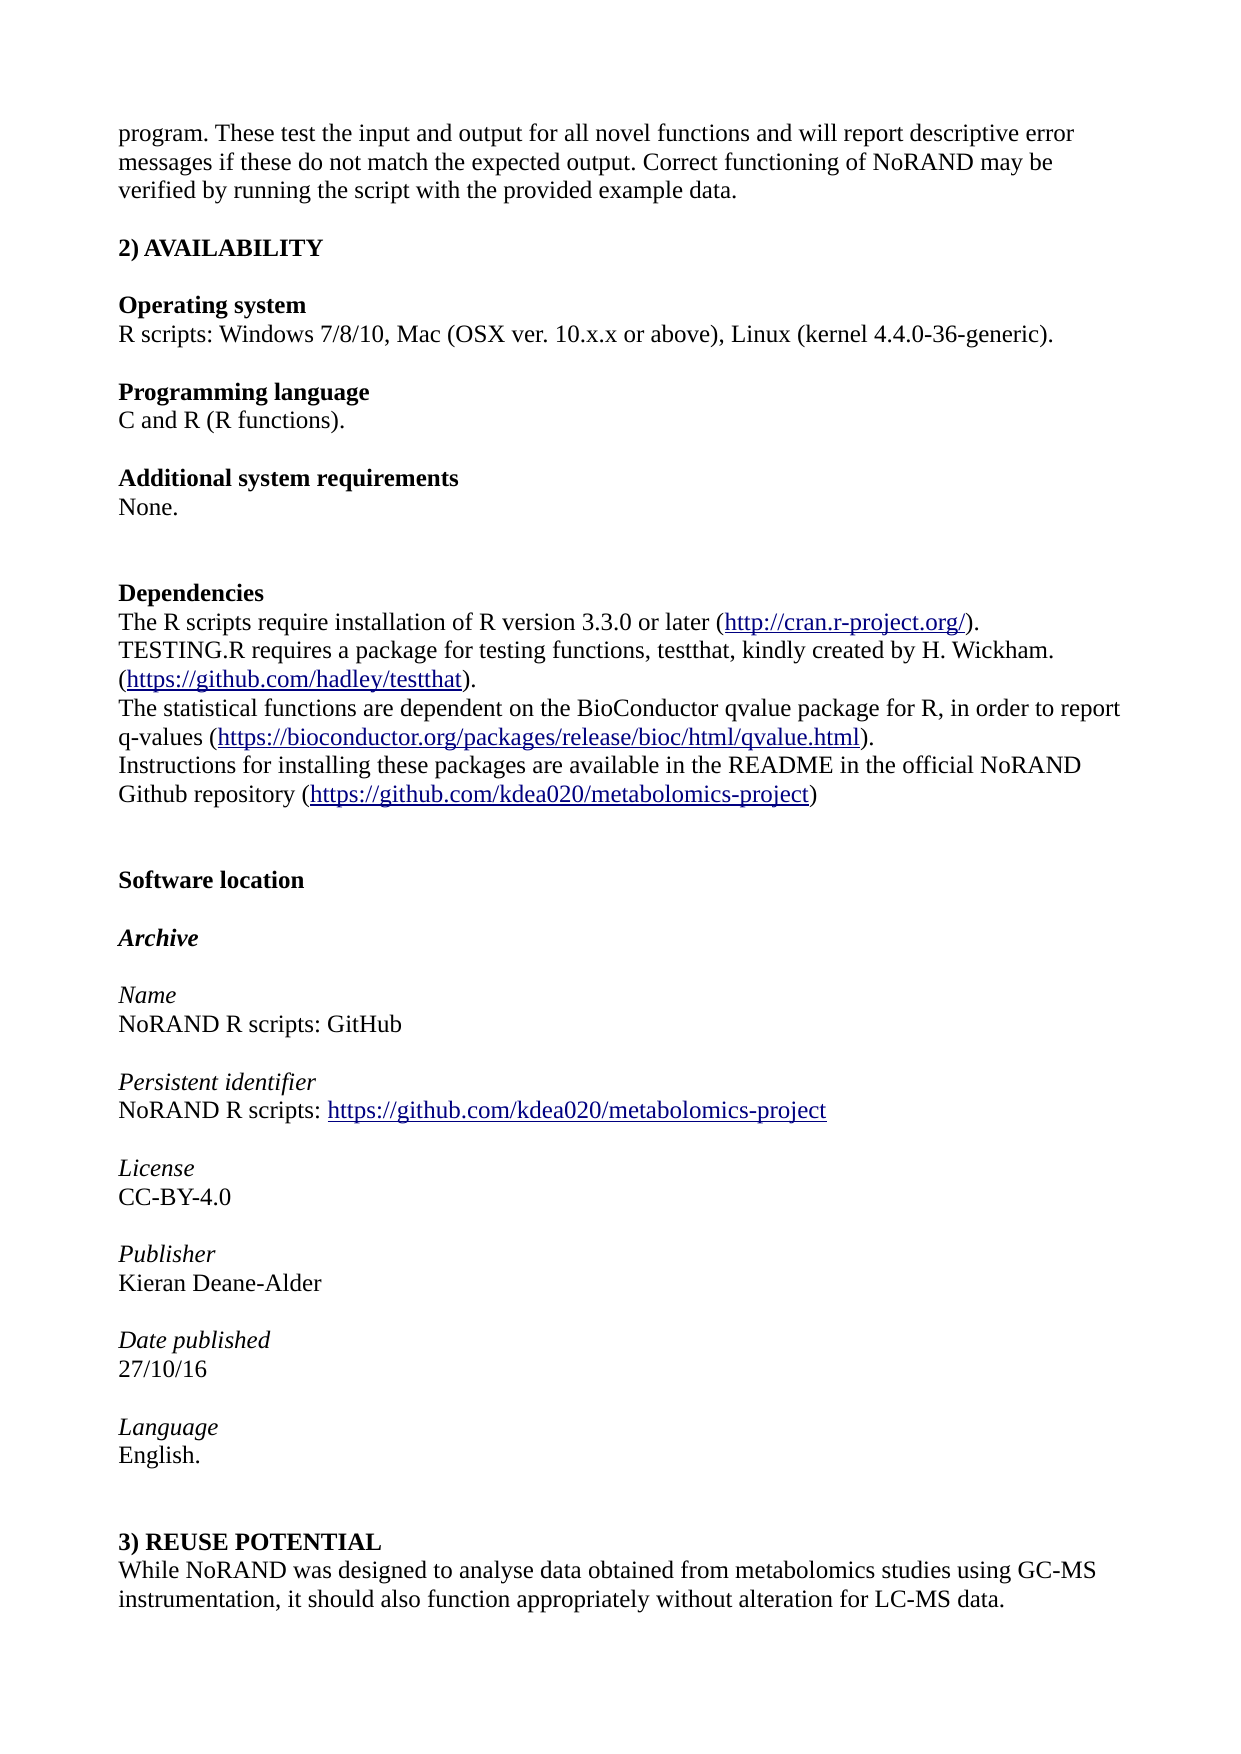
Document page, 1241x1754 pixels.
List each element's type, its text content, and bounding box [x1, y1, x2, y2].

text The statistical functions are dependent on the BioConductor qvalue package for R, in order to report q-values (https://bioconductor.org/packages/release/bioc/html/qvalue.html). [118, 693, 1122, 751]
text None. [118, 492, 1122, 521]
text Date published [118, 1326, 1122, 1354]
text Software location [118, 866, 1122, 894]
text Instructions for installing these packages are available in the README in the official NoRAND Github repository (https://github.com/kdea020/metabolomics-project) [118, 751, 1122, 808]
text Persistent identifier [118, 1067, 1122, 1096]
text Programming language [118, 377, 1122, 406]
text License [118, 1153, 1122, 1182]
text 27/10/16 [118, 1354, 1122, 1383]
text C and R (R functions). [118, 406, 1122, 434]
text 3) REUSE POTENTIAL [118, 1527, 1122, 1556]
text Publisher [118, 1239, 1122, 1268]
text NoRAND R scripts: https://github.com/kdea020/metabolomics-project [118, 1096, 1122, 1124]
text English. [118, 1441, 1122, 1469]
text Language [118, 1412, 1122, 1441]
text Operating system [118, 291, 1122, 319]
text 2) AVAILABILITY [118, 233, 1122, 262]
text Additional system requirements [118, 463, 1122, 492]
text CC-BY-4.0 [118, 1182, 1122, 1211]
text Dependencies [118, 578, 1122, 607]
text Name [118, 981, 1122, 1009]
text NoRAND R scripts: GitHub [118, 1009, 1122, 1038]
text Archive [118, 923, 1122, 952]
text The R scripts require installation of R version 3.3.0 or later (http://cran.r-project.org/). [118, 607, 1122, 636]
text R scripts: Windows 7/8/10, Mac (OSX ver. 10.x.x or above), Linux (kernel 4.4.0-36-generic). [118, 319, 1122, 348]
text TESTING.R requires a package for testing functions, testthat, kindly created by H. Wickham. (https://github.com/hadley/testthat). [118, 636, 1122, 693]
text While NoRAND was designed to analyse data obtained from metabolomics studies using GC-MS instrumentation, it should also function appropriately without alteration for LC-MS data. [118, 1556, 1122, 1613]
text program. These test the input and output for all novel functions and will report descriptive error messages if these do not match the expected output. Correct functioning of NoRAND may be verified by running the script with the provided example data. [118, 118, 1122, 204]
text Kieran Deane-Alder [118, 1268, 1122, 1297]
